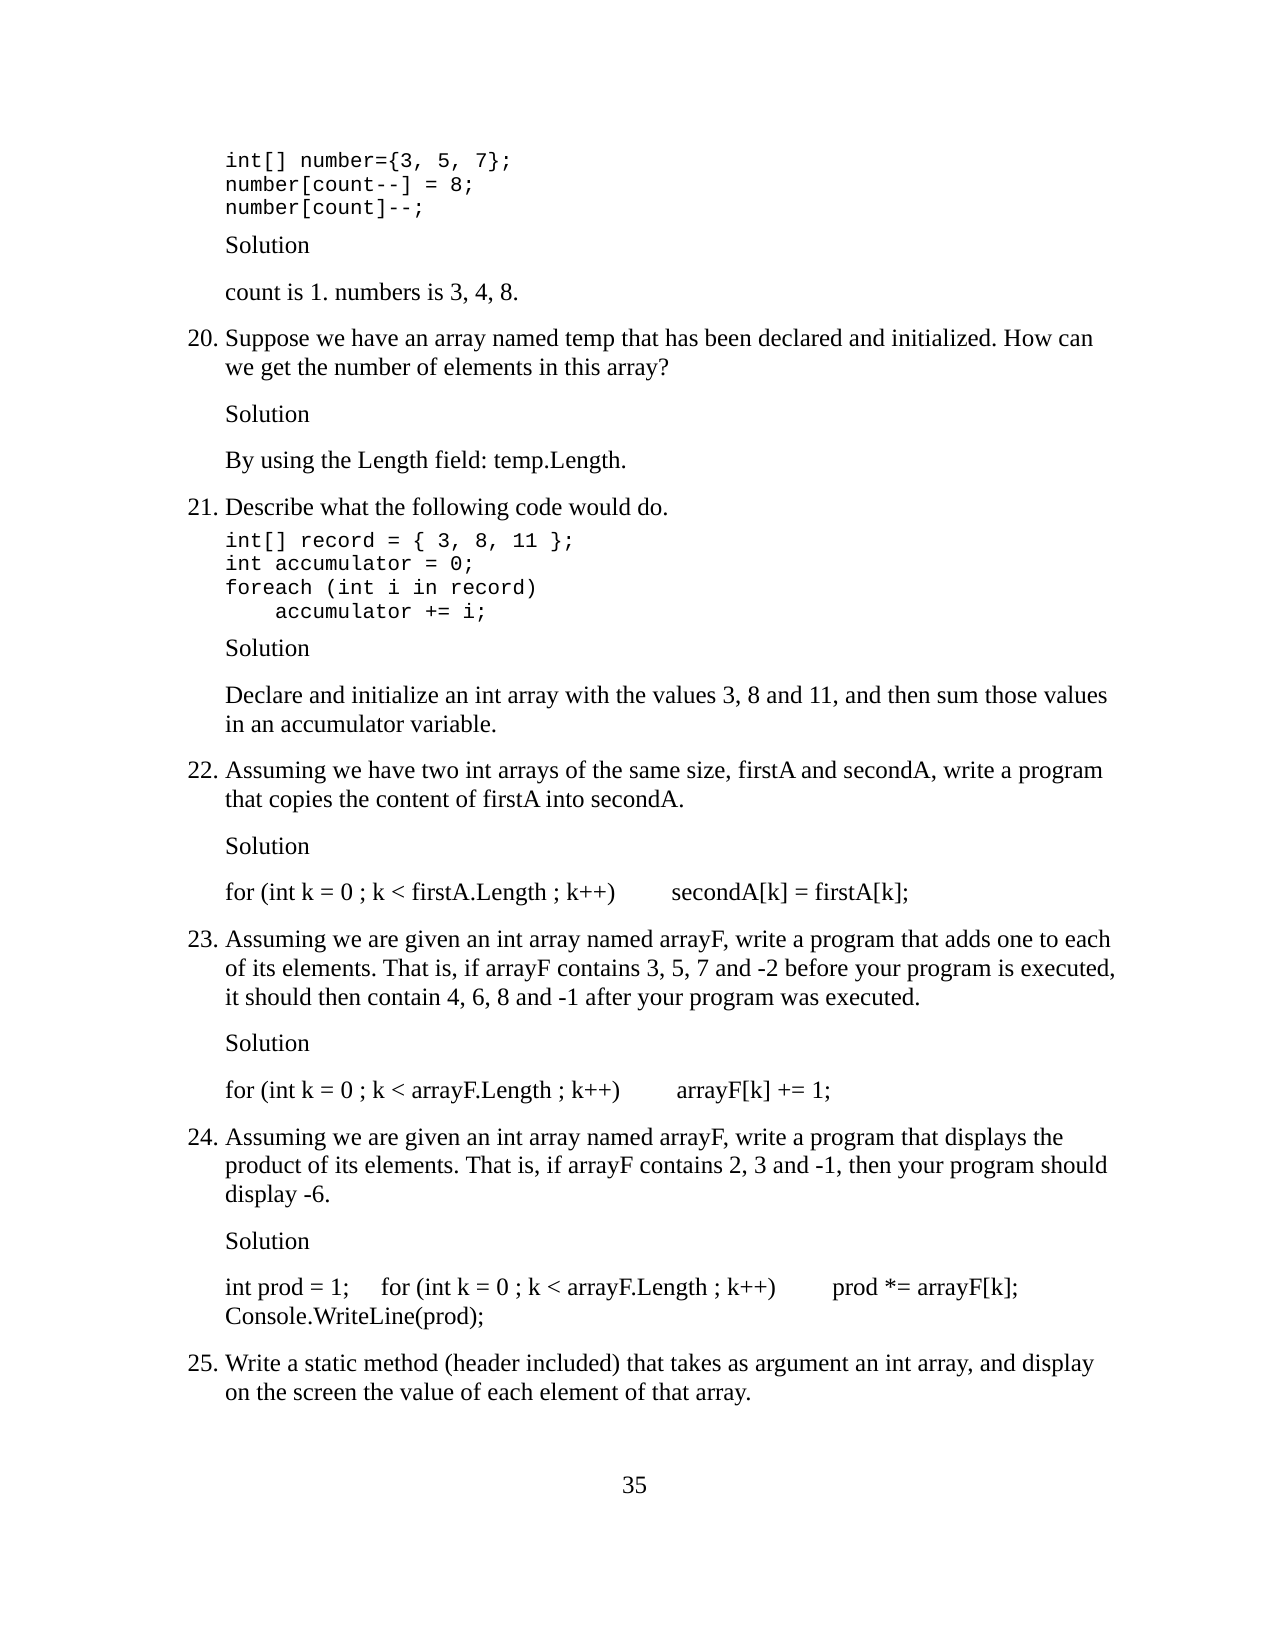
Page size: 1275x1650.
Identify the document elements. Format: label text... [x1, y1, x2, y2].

list for (int k = 0 ; k < arrayF.Length ; k++) arrayF[k] += 1; [187, 1075, 1125, 1104]
list int[] record = { 3, 8, 11 }; [187, 530, 1125, 553]
list for (int k = 0 ; k < firstA.Length ; k++) secondA[k] = firstA[k]; [187, 877, 1125, 906]
list Declare and initialize an int array with the values 3, 8 and 11, and then sum those values in an accumulator variable. [187, 680, 1125, 737]
list Solution [187, 831, 1125, 859]
list accumulator += i; [187, 601, 1125, 624]
list count is 1. numbers is 3, 4, 8. [187, 277, 1125, 305]
list By using the Length field: temp.Length. [187, 445, 1125, 474]
list Solution [187, 399, 1125, 427]
list Write a static method (header included) that takes as argument an int array, and display on the screen the value of each element of that array. [187, 1348, 1125, 1405]
list int[] number={3, 5, 7}; [187, 150, 1125, 174]
list int accumulator = 0; [187, 553, 1125, 577]
list int prod = 1; for (int k = 0 ; k < arrayF.Length ; k++) prod *= arrayF[k]; Console.WriteLine(prod); [187, 1272, 1125, 1330]
list Solution [187, 1028, 1125, 1057]
list Assuming we are given an int array named arrayF, write a program that displays the product of its elements. That is, if arrayF contains 2, 3 and -1, then your program should display -6. [187, 1122, 1125, 1208]
list Assuming we have two int arrays of the same size, firstA and secondA, write a program that copies the content of firstA into secondA. [187, 755, 1125, 813]
list foreach (int i in record) [187, 577, 1125, 601]
list Solution [187, 230, 1125, 259]
list Solution [187, 633, 1125, 662]
list number[count]--; [187, 197, 1125, 221]
list Assuming we are given an int array named arrayF, write a program that adds one to each of its elements. That is, if arrayF contains 3, 5, 7 and -2 before your program is executed, it should then contain 4, 6, 8 and -1 after your program was executed. [187, 924, 1125, 1010]
list Describe what the following code would do. [187, 492, 1125, 521]
list Suppose we have an array named temp that has been declared and initialized. How can we get the number of elements in this array? [187, 323, 1125, 381]
list Solution [187, 1226, 1125, 1254]
list number[count--] = 8; [187, 174, 1125, 197]
